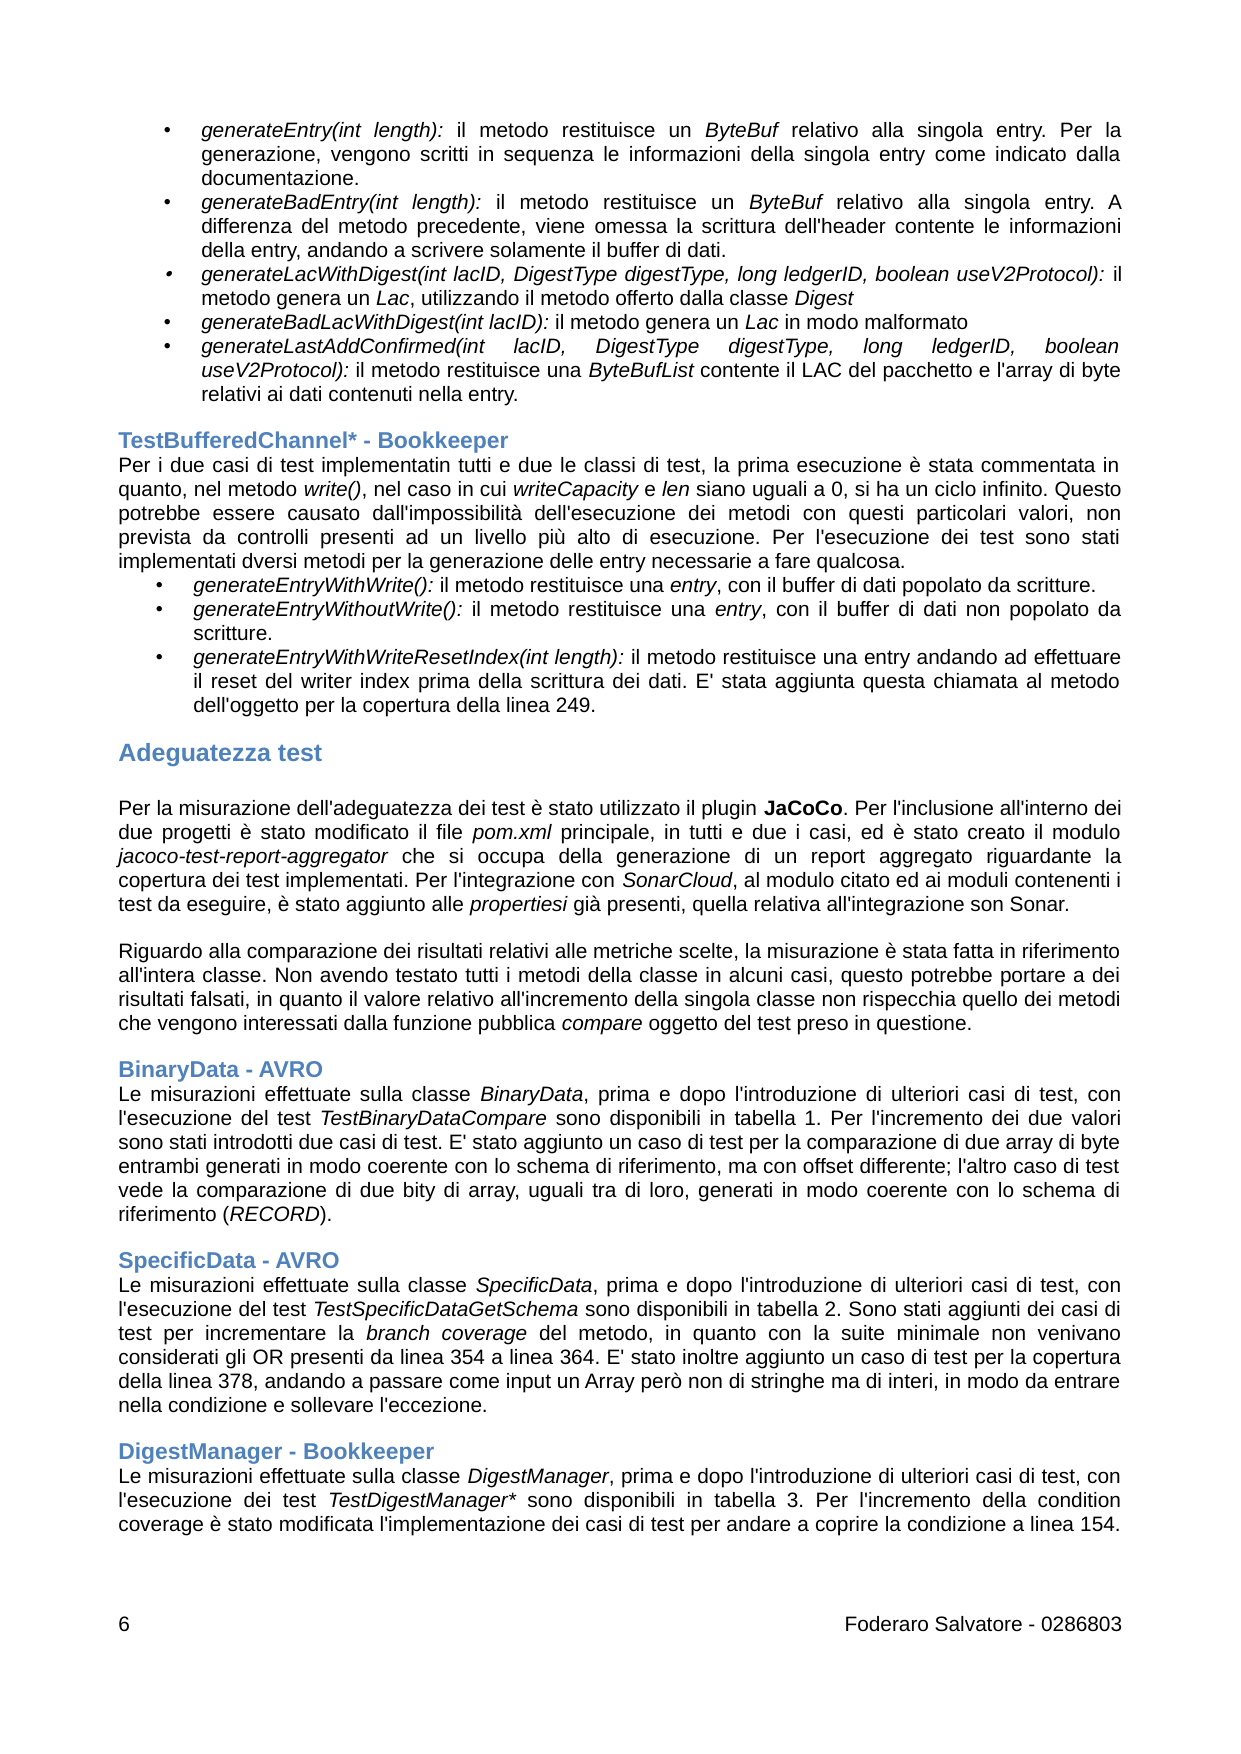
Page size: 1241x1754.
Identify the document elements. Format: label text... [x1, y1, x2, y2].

subtitle Adeguatezza test [118, 738, 1122, 767]
text Per la misurazione dell'adeguatezza dei test è stato utilizzato il plugin JaCoCo. Per l'inclusione all'interno dei due progetti è stato modificato il file pom.xml principale, in tutti e due i casi, ed è stato creato il modulo jacoco-test-report-aggregator che si occupa della generazione di un report aggregato riguardante la copertura dei test implementati. Per l'integrazione con SonarCloud, al modulo citato ed ai moduli contenenti i test da eseguire, è stato aggiunto alle propertiesi già presenti, quella relativa all'integrazione son Sonar. [118, 796, 1122, 915]
subtitle BinaryData - AVRO [118, 1056, 1122, 1082]
list generateEntryWithWrite(): il metodo restituisce una entry, con il buffer di dati popolato da scritture. [156, 573, 1122, 597]
subtitle SpecificData - AVRO [118, 1247, 1122, 1273]
list generateLastAddConfirmed(int lacID, DigestType digestType, long ledgerID, boolean useV2Protocol): il metodo restituisce una ByteBufList contente il LAC del pacchetto e l'array di byte relativi ai dati contenuti nella entry. [163, 334, 1122, 406]
list generateBadEntry(int length): il metodo restituisce un ByteBuf relativo alla singola entry. A differenza del metodo precedente, viene omessa la scrittura dell'header contente le informazioni della entry, andando a scrivere solamente il buffer di dati. [163, 190, 1122, 262]
text Le misurazioni effettuate sulla classe BinaryData, prima e dopo l'introduzione di ulteriori casi di test, con l'esecuzione del test TestBinaryDataCompare sono disponibili in tabella 1. Per l'incremento dei due valori sono stati introdotti due casi di test. E' stato aggiunto un caso di test per la comparazione di due array di byte entrambi generati in modo coerente con lo schema di riferimento, ma con offset differente; l'altro caso di test vede la comparazione di due bity di array, uguali tra di loro, generati in modo coerente con lo schema di riferimento (RECORD). [118, 1082, 1122, 1226]
subtitle TestBufferedChannel* - Bookkeeper [118, 427, 1122, 453]
list generateBadLacWithDigest(int lacID): il metodo genera un Lac in modo malformato [163, 310, 1122, 334]
list generateLacWithDigest(int lacID, DigestType digestType, long ledgerID, boolean useV2Protocol): il metodo genera un Lac, utilizzando il metodo offerto dalla classe Digest [163, 262, 1122, 310]
list generateEntryWithoutWrite(): il metodo restituisce una entry, con il buffer di dati non popolato da scritture. [156, 597, 1122, 645]
text Per i due casi di test implementatin tutti e due le classi di test, la prima esecuzione è stata commentata in quanto, nel metodo write(), nel caso in cui writeCapacity e len siano uguali a 0, si ha un ciclo infinito. Questo potrebbe essere causato dall'impossibilità dell'esecuzione dei metodi con questi particolari valori, non prevista da controlli presenti ad un livello più alto di esecuzione. Per l'esecuzione dei test sono stati implementati dversi metodi per la generazione delle entry necessarie a fare qualcosa. [118, 453, 1122, 573]
list generateEntry(int length): il metodo restituisce un ByteBuf relativo alla singola entry. Per la generazione, vengono scritti in sequenza le informazioni della singola entry come indicato dalla documentazione. [163, 118, 1122, 190]
text Le misurazioni effettuate sulla classe DigestManager, prima e dopo l'introduzione di ulteriori casi di test, con l'esecuzione dei test TestDigestManager* sono disponibili in tabella 3. Per l'incremento della condition coverage è stato modificata l'implementazione dei casi di test per andare a coprire la condizione a linea 154. [118, 1464, 1122, 1536]
subtitle DigestManager - Bookkeeper [118, 1438, 1122, 1464]
text Le misurazioni effettuate sulla classe SpecificData, prima e dopo l'introduzione di ulteriori casi di test, con l'esecuzione del test TestSpecificDataGetSchema sono disponibili in tabella 2. Sono stati aggiunti dei casi di test per incrementare la branch coverage del metodo, in quanto con la suite minimale non venivano considerati gli OR presenti da linea 354 a linea 364. E' stato inoltre aggiunto un caso di test per la copertura della linea 378, andando a passare come input un Array però non di stringhe ma di interi, in modo da entrare nella condizione e sollevare l'eccezione. [118, 1273, 1122, 1417]
list generateEntryWithWriteResetIndex(int length): il metodo restituisce una entry andando ad effettuare il reset del writer index prima della scrittura dei dati. E' stata aggiunta questa chiamata al metodo dell'oggetto per la copertura della linea 249. [156, 645, 1122, 717]
text Riguardo alla comparazione dei risultati relativi alle metriche scelte, la misurazione è stata fatta in riferimento all'intera classe. Non avendo testato tutti i metodi della classe in alcuni casi, questo potrebbe portare a dei risultati falsati, in quanto il valore relativo all'incremento della singola classe non rispecchia quello dei metodi che vengono interessati dalla funzione pubblica compare oggetto del test preso in questione. [118, 939, 1122, 1035]
